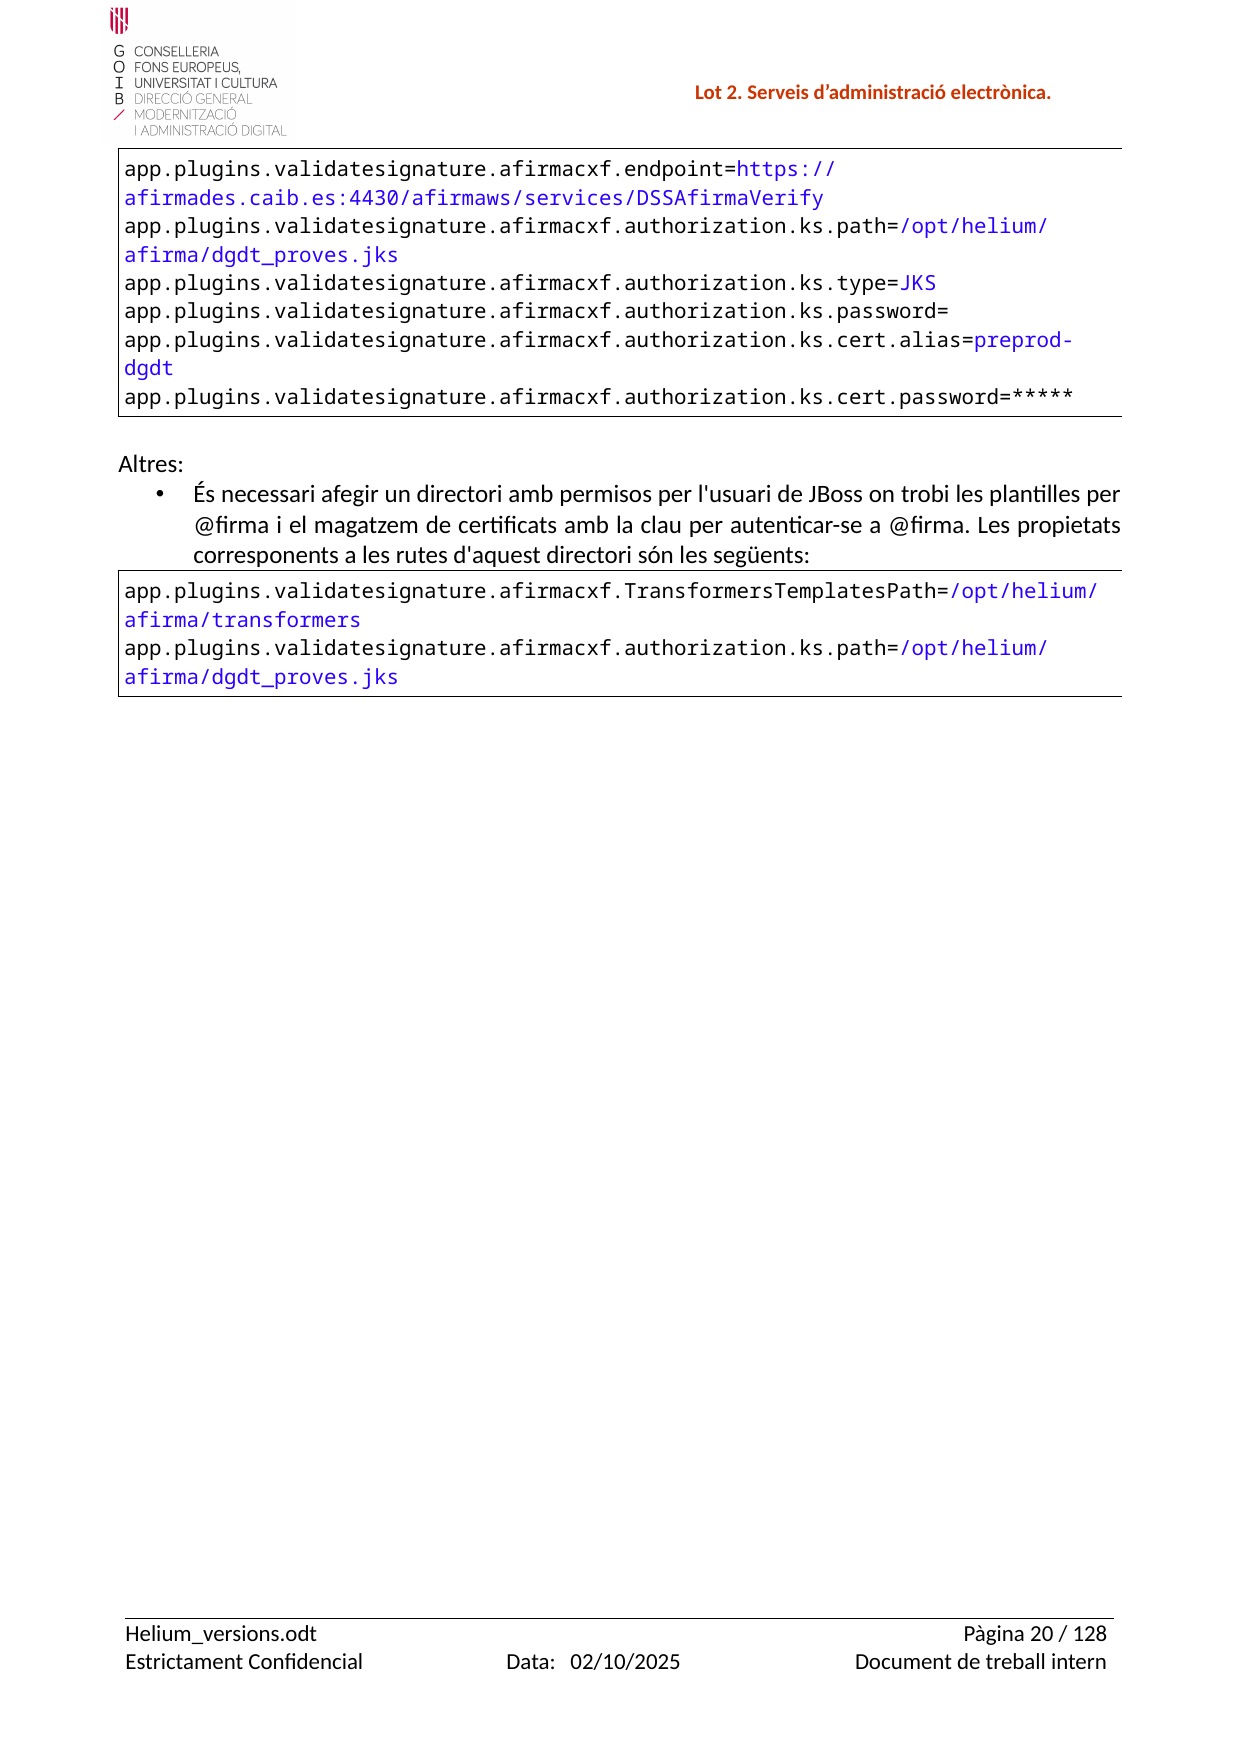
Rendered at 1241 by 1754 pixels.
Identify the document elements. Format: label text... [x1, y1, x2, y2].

picture [100, 0, 297, 144]
table_header app.plugins.validatesignature.afirmacxf.TransformersTemplatesPath=/opt/helium/afirma/transformers app.plugins.validatesignature.afirmacxf.authorization.ks.path=/opt/helium/afirma/dgdt_proves.jks [119, 571, 1122, 696]
text Altres: [118, 448, 1122, 478]
list És necessari afegir un directori amb permisos per l'usuari de JBoss on trobi les plantilles per @firma i el magatzem de certificats amb la clau per autenticar-se a @firma. Les propietats corresponents a les rutes d'aquest directori són les següents: [156, 478, 1122, 570]
table_header app.plugins.validatesignature.afirmacxf.endpoint=https://afirmades.caib.es:4430/afirmaws/services/DSSAfirmaVerify app.plugins.validatesignature.afirmacxf.authorization.ks.path=/opt/helium/afirma/dgdt_proves.jks app.plugins.validatesignature.afirmacxf.authorization.ks.type=JKS app.plugins.validatesignature.afirmacxf.authorization.ks.password= app.plugins.validatesignature.afirmacxf.authorization.ks.cert.alias=preprod-dgdt app.plugins.validatesignature.afirmacxf.authorization.ks.cert.password=***** [119, 149, 1122, 416]
